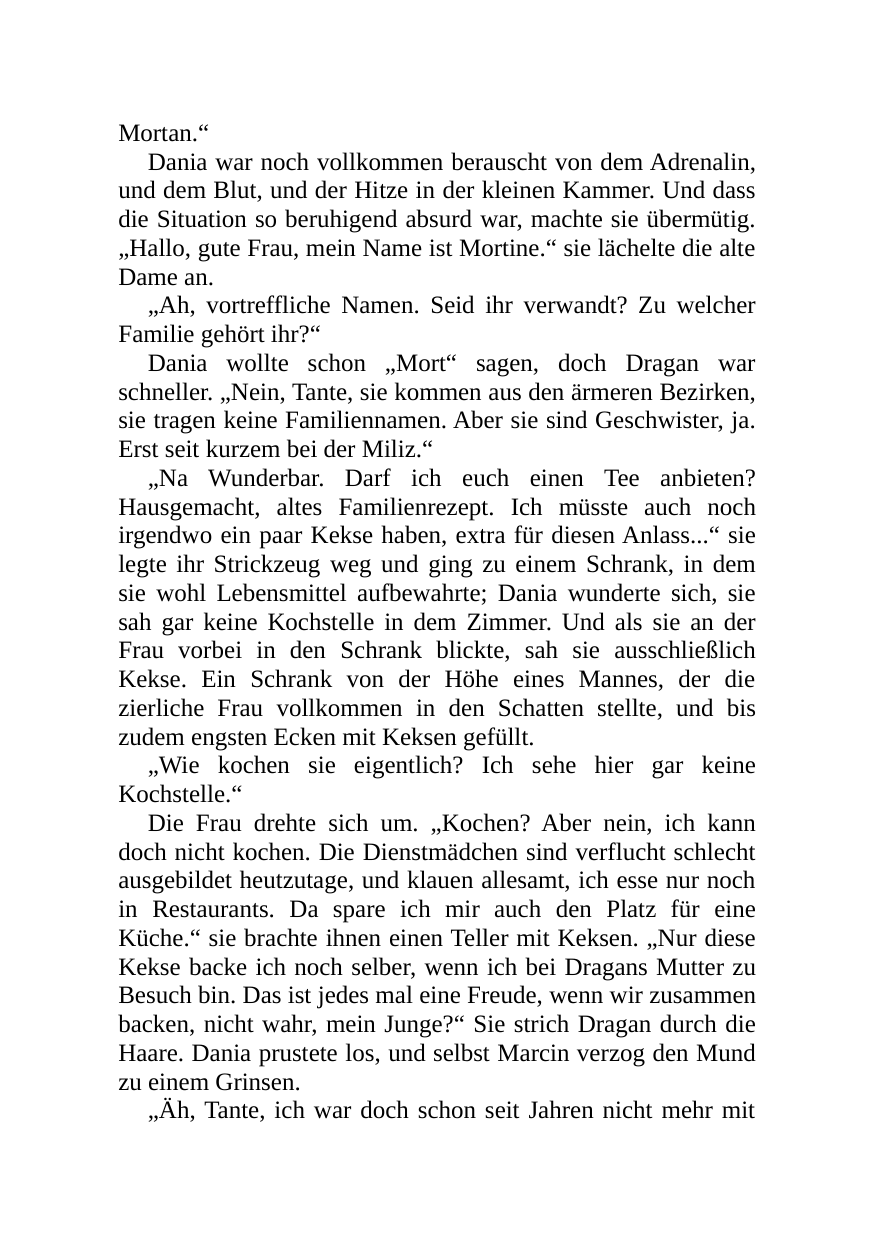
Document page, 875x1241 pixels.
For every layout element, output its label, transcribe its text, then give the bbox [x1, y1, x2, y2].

text „Wie kochen sie eigentlich? Ich sehe hier gar keine Kochstelle.“ [118, 751, 756, 808]
text „Ah, vortreffliche Namen. Seid ihr verwandt? Zu welcher Familie gehört ihr?“ [118, 291, 756, 348]
text Dania war noch vollkommen berauscht von dem Adrenalin, und dem Blut, und der Hitze in der kleinen Kammer. Und dass die Situation so beruhigend absurd war, machte sie übermütig. „Hallo, gute Frau, mein Name ist Mortine.“ sie lächelte die alte Dame an. [118, 147, 756, 291]
text „Äh, Tante, ich war doch schon seit Jahren nicht mehr mit [118, 1096, 756, 1124]
text Mortan.“ [118, 118, 756, 147]
text Dania wollte schon „Mort“ sagen, doch Dragan war schneller. „Nein, Tante, sie kommen aus den ärmeren Bezirken, sie tragen keine Familiennamen. Aber sie sind Geschwister, ja. Erst seit kurzem bei der Miliz.“ [118, 348, 756, 463]
text Die Frau drehte sich um. „Kochen? Aber nein, ich kann doch nicht kochen. Die Dienstmädchen sind verflucht schlecht ausgebildet heutzutage, und klauen allesamt, ich esse nur noch in Restaurants. Da spare ich mir auch den Platz für eine Küche.“ sie brachte ihnen einen Teller mit Keksen. „Nur diese Kekse backe ich noch selber, wenn ich bei Dragans Mutter zu Besuch bin. Das ist jedes mal eine Freude, wenn wir zusammen backen, nicht wahr, mein Junge?“ Sie strich Dragan durch die Haare. Dania prustete los, und selbst Marcin verzog den Mund zu einem Grinsen. [118, 808, 756, 1096]
text „Na Wunderbar. Darf ich euch einen Tee anbieten? Hausgemacht, altes Familienrezept. Ich müsste auch noch irgendwo ein paar Kekse haben, extra für diesen Anlass...“ sie legte ihr Strickzeug weg und ging zu einem Schrank, in dem sie wohl Lebensmittel aufbewahrte; Dania wunderte sich, sie sah gar keine Kochstelle in dem Zimmer. Und als sie an der Frau vorbei in den Schrank blickte, sah sie ausschließlich Kekse. Ein Schrank von der Höhe eines Mannes, der die zierliche Frau vollkommen in den Schatten stellte, und bis zudem engsten Ecken mit Keksen gefüllt. [118, 463, 756, 751]
